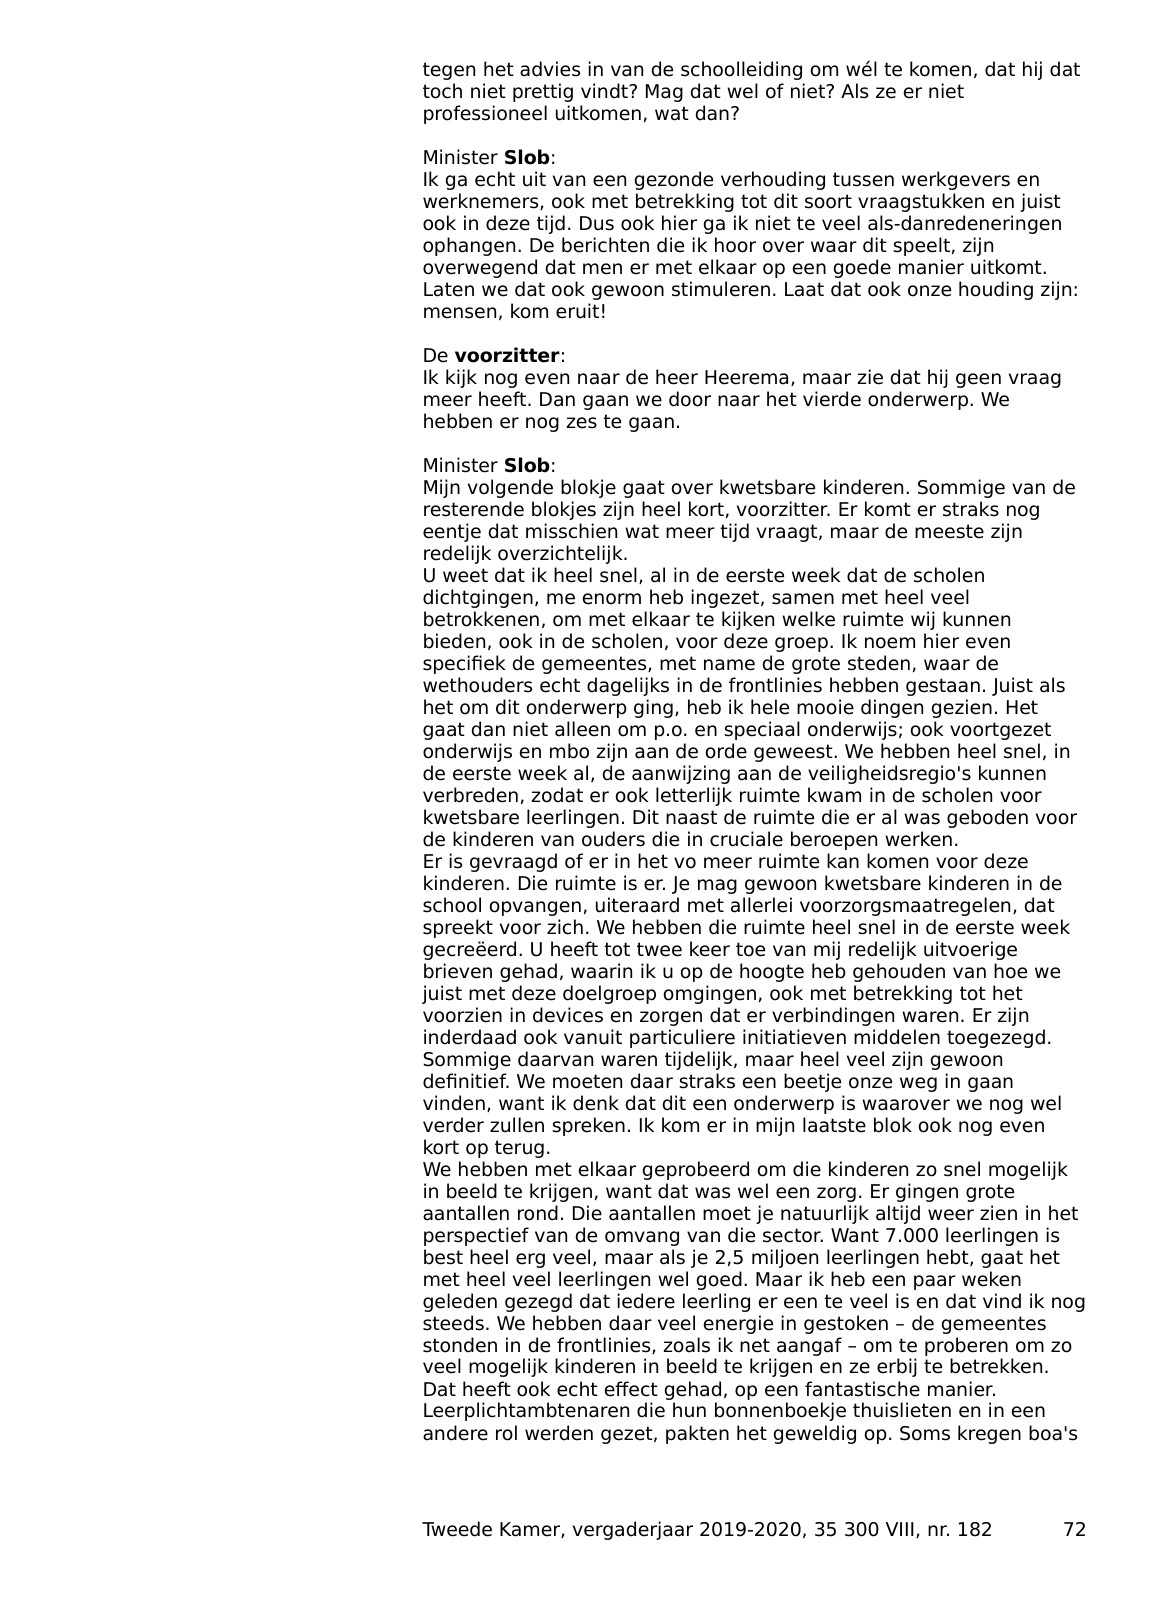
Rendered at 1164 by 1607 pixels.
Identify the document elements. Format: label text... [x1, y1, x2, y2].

text Er is gevraagd of er in het vo meer ruimte kan komen voor deze kinderen. Die ruimte is er. Je mag gewoon kwetsbare kinderen in de school opvangen, uiteraard met allerlei voorzorgsmaatregelen, dat spreekt voor zich. We hebben die ruimte heel snel in de eerste week gecreëerd. U heeft tot twee keer toe van mij redelijk uitvoerige brieven gehad, waarin ik u op de hoogte heb gehouden van hoe we juist met deze doelgroep omgingen, ook met betrekking tot het voorzien in devices en zorgen dat er verbindingen waren. Er zijn inderdaad ook vanuit particuliere initiatieven middelen toegezegd. Sommige daarvan waren tijdelijk, maar heel veel zijn gewoon definitief. We moeten daar straks een beetje onze weg in gaan vinden, want ik denk dat dit een onderwerp is waarover we nog wel verder zullen spreken. Ik kom er in mijn laatste blok ook nog even kort op terug. [422, 851, 1087, 1159]
text De voorzitter: [422, 345, 1087, 367]
text Ik kijk nog even naar de heer Heerema, maar zie dat hij geen vraag meer heeft. Dan gaan we door naar het vierde onderwerp. We hebben er nog zes te gaan. [422, 367, 1087, 433]
text We hebben met elkaar geprobeerd om die kinderen zo snel mogelijk in beeld te krijgen, want dat was wel een zorg. Er gingen grote aantallen rond. Die aantallen moet je natuurlijk altijd weer zien in het perspectief van de omvang van die sector. Want 7.000 leerlingen is best heel erg veel, maar als je 2,5 miljoen leerlingen hebt, gaat het met heel veel leerlingen wel goed. Maar ik heb een paar weken geleden gezegd dat iedere leerling er een te veel is en dat vind ik nog steeds. We hebben daar veel energie in gestoken – de gemeentes stonden in de frontlinies, zoals ik net aangaf – om te proberen om zo veel mogelijk kinderen in beeld te krijgen en ze erbij te betrekken. Dat heeft ook echt effect gehad, op een fantastische manier. Leerplichtambtenaren die hun bonnenboekje thuislieten en in een andere rol werden gezet, pakten het geweldig op. Soms kregen boa's [422, 1159, 1087, 1444]
text Minister Slob: [422, 147, 1087, 169]
text Minister Slob: [422, 455, 1087, 477]
text Mijn volgende blokje gaat over kwetsbare kinderen. Sommige van de resterende blokjes zijn heel kort, voorzitter. Er komt er straks nog eentje dat misschien wat meer tijd vraagt, maar de meeste zijn redelijk overzichtelijk. [422, 477, 1087, 565]
text Ik ga echt uit van een gezonde verhouding tussen werkgevers en werknemers, ook met betrekking tot dit soort vraagstukken en juist ook in deze tijd. Dus ook hier ga ik niet te veel als-danredeneringen ophangen. De berichten die ik hoor over waar dit speelt, zijn overwegend dat men er met elkaar op een goede manier uitkomt. Laten we dat ook gewoon stimuleren. Laat dat ook onze houding zijn: mensen, kom eruit! [422, 169, 1087, 323]
text U weet dat ik heel snel, al in de eerste week dat de scholen dichtgingen, me enorm heb ingezet, samen met heel veel betrokkenen, om met elkaar te kijken welke ruimte wij kunnen bieden, ook in de scholen, voor deze groep. Ik noem hier even specifiek de gemeentes, met name de grote steden, waar de wethouders echt dagelijks in de frontlinies hebben gestaan. Juist als het om dit onderwerp ging, heb ik hele mooie dingen gezien. Het gaat dan niet alleen om p.o. en speciaal onderwijs; ook voortgezet onderwijs en mbo zijn aan de orde geweest. We hebben heel snel, in de eerste week al, de aanwijzing aan de veiligheidsregio's kunnen verbreden, zodat er ook letterlijk ruimte kwam in de scholen voor kwetsbare leerlingen. Dit naast de ruimte die er al was geboden voor de kinderen van ouders die in cruciale beroepen werken. [422, 565, 1087, 851]
text tegen het advies in van de schoolleiding om wél te komen, dat hij dat toch niet prettig vindt? Mag dat wel of niet? Als ze er niet professioneel uitkomen, wat dan? [422, 59, 1087, 125]
